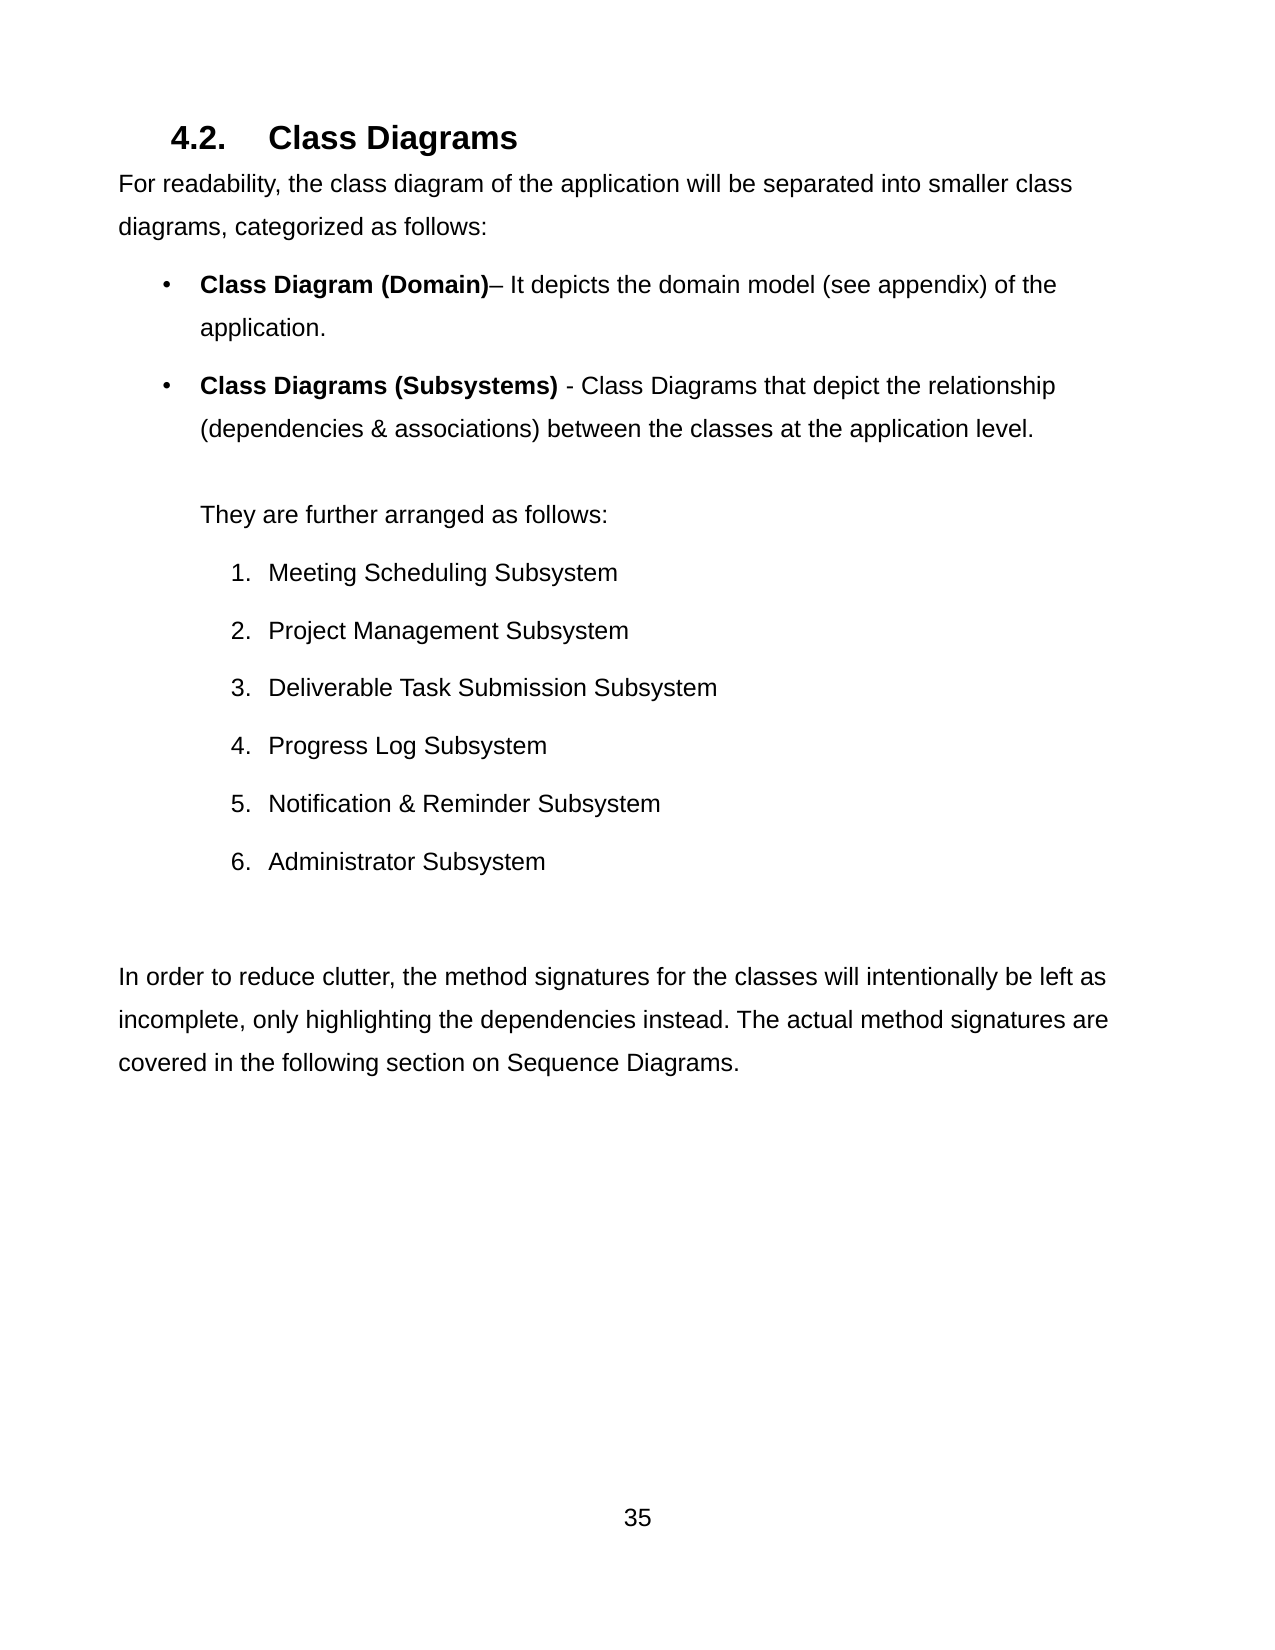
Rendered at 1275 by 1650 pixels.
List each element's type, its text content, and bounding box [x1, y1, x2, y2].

subtitle Class Diagrams [171, 118, 1157, 157]
list Meeting Scheduling Subsystem [231, 558, 1157, 587]
list Administrator Subsystem [231, 847, 1157, 875]
list Notification & Reminder Subsystem [231, 789, 1157, 818]
text For readability, the class diagram of the application will be separated into smaller class diagrams, categorized as follows: [118, 169, 1157, 241]
list Project Management Subsystem [231, 616, 1157, 644]
list Deliverable Task Submission Subsystem [231, 673, 1157, 702]
list Class Diagrams (Subsystems) - Class Diagrams that depict the relationship (dependencies & associations) between the classes at the application level. They are further arranged as follows: [162, 371, 1157, 529]
text In order to reduce clutter, the method signatures for the classes will intentionally be left as incomplete, only highlighting the dependencies instead. The actual method signatures are covered in the following section on Sequence Diagrams. [118, 962, 1157, 1077]
list Class Diagram (Domain)– It depicts the domain model (see appendix) of the application. [162, 270, 1157, 342]
list Progress Log Subsystem [231, 731, 1157, 760]
